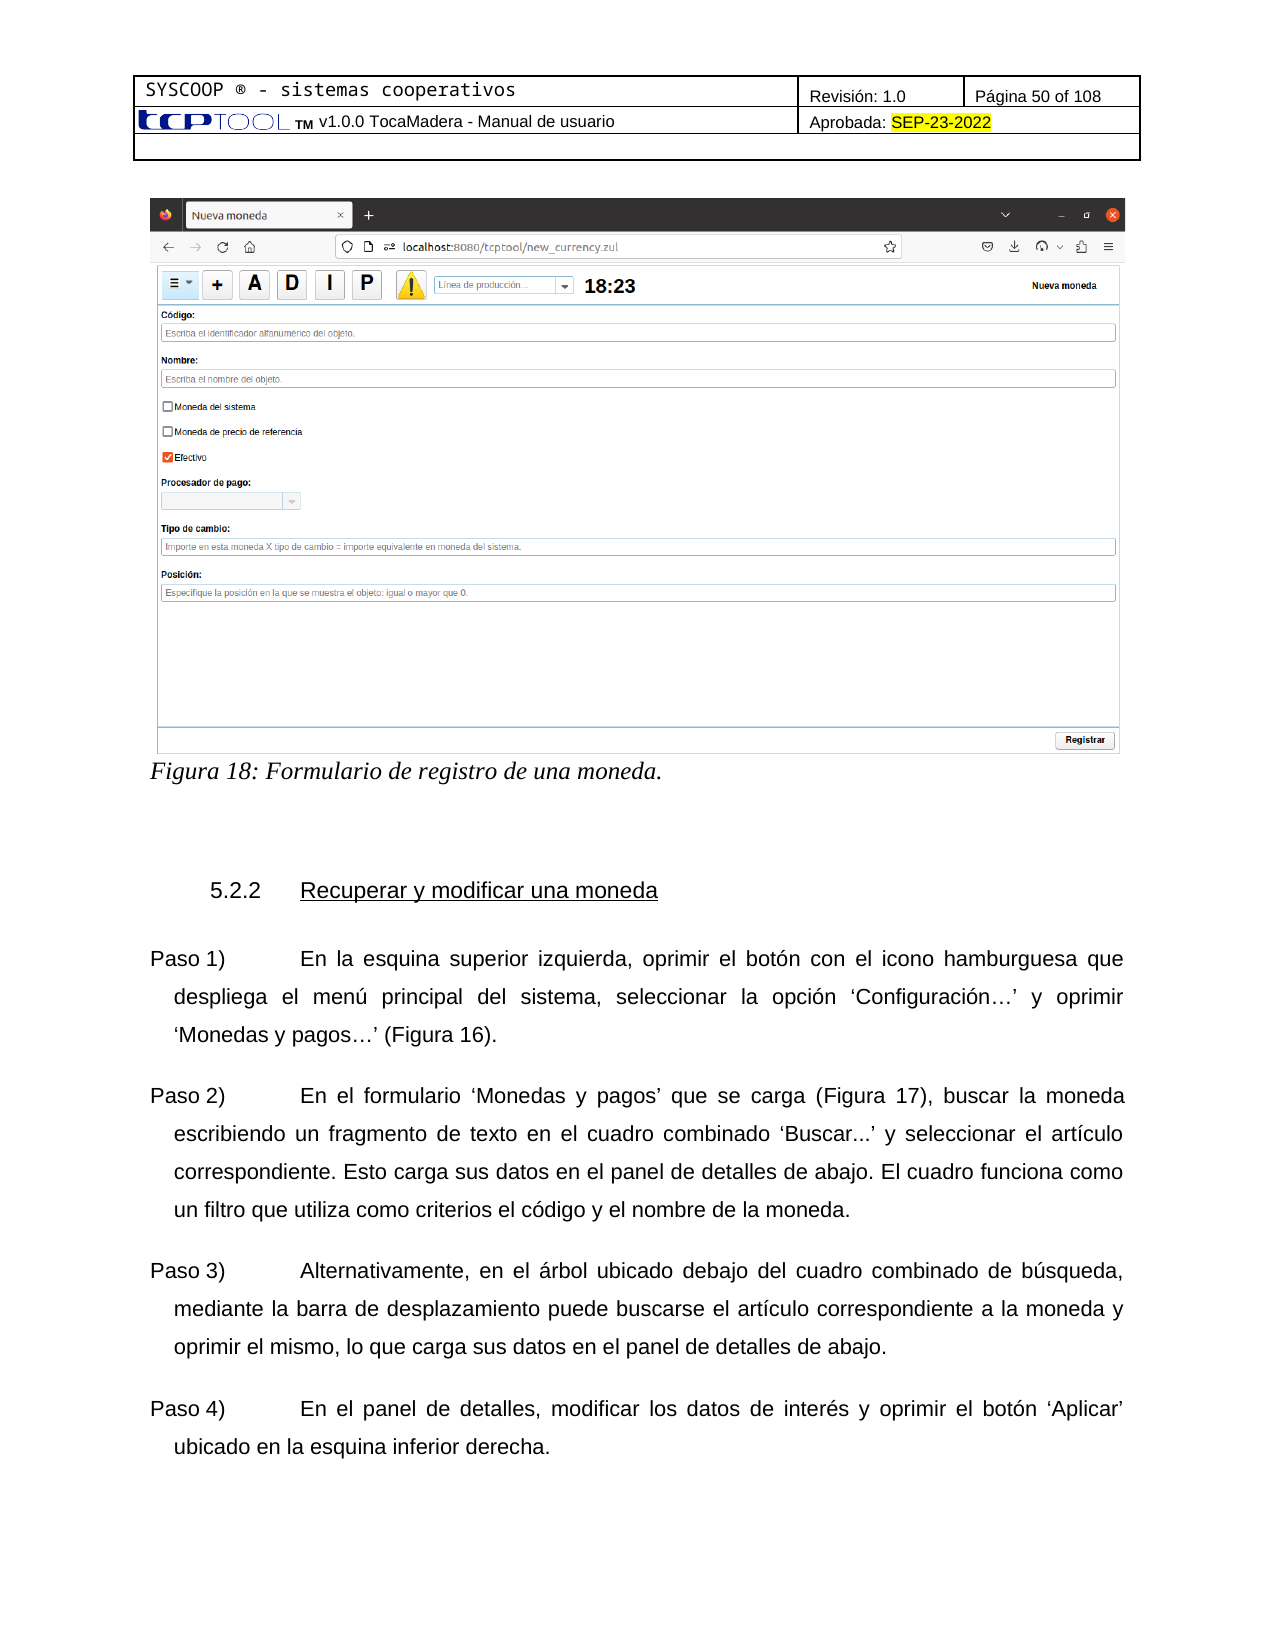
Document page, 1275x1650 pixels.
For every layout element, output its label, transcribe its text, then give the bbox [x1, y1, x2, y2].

subtitle Recuperar y modificar una moneda [210, 877, 1125, 904]
picture [138, 110, 290, 130]
list En la esquina superior izquierda, oprimir el botón con el icono hamburguesa que despliega el menú principal del sistema, seleccionar la opción ‘Configuración…’ y oprimir ‘Monedas y pagos…’ (Figura 16). [150, 946, 1125, 1047]
list En el panel de detalles, modificar los datos de interés y oprimir el botón ‘Aplicar’ ubicado en la esquina inferior derecha. [150, 1396, 1125, 1459]
text Figura 18: Formulario de registro de una moneda. [150, 757, 1125, 785]
list En el formulario ‘Monedas y pagos’ que se carga (Figura 17), buscar la moneda escribiendo un fragmento de texto en el cuadro combinado ‘Buscar...’ y seleccionar el artículo correspondiente. Esto carga sus datos en el panel de detalles de abajo. El cuadro funciona como un filtro que utiliza como criterios el código y el nombre de la moneda. [150, 1083, 1125, 1222]
picture [150, 198, 1125, 757]
list Alternativamente, en el árbol ubicado debajo del cuadro combinado de búsqueda, mediante la barra de desplazamiento puede buscarse el artículo correspondiente a la moneda y oprimir el mismo, lo que carga sus datos en el panel de detalles de abajo. [150, 1258, 1125, 1359]
